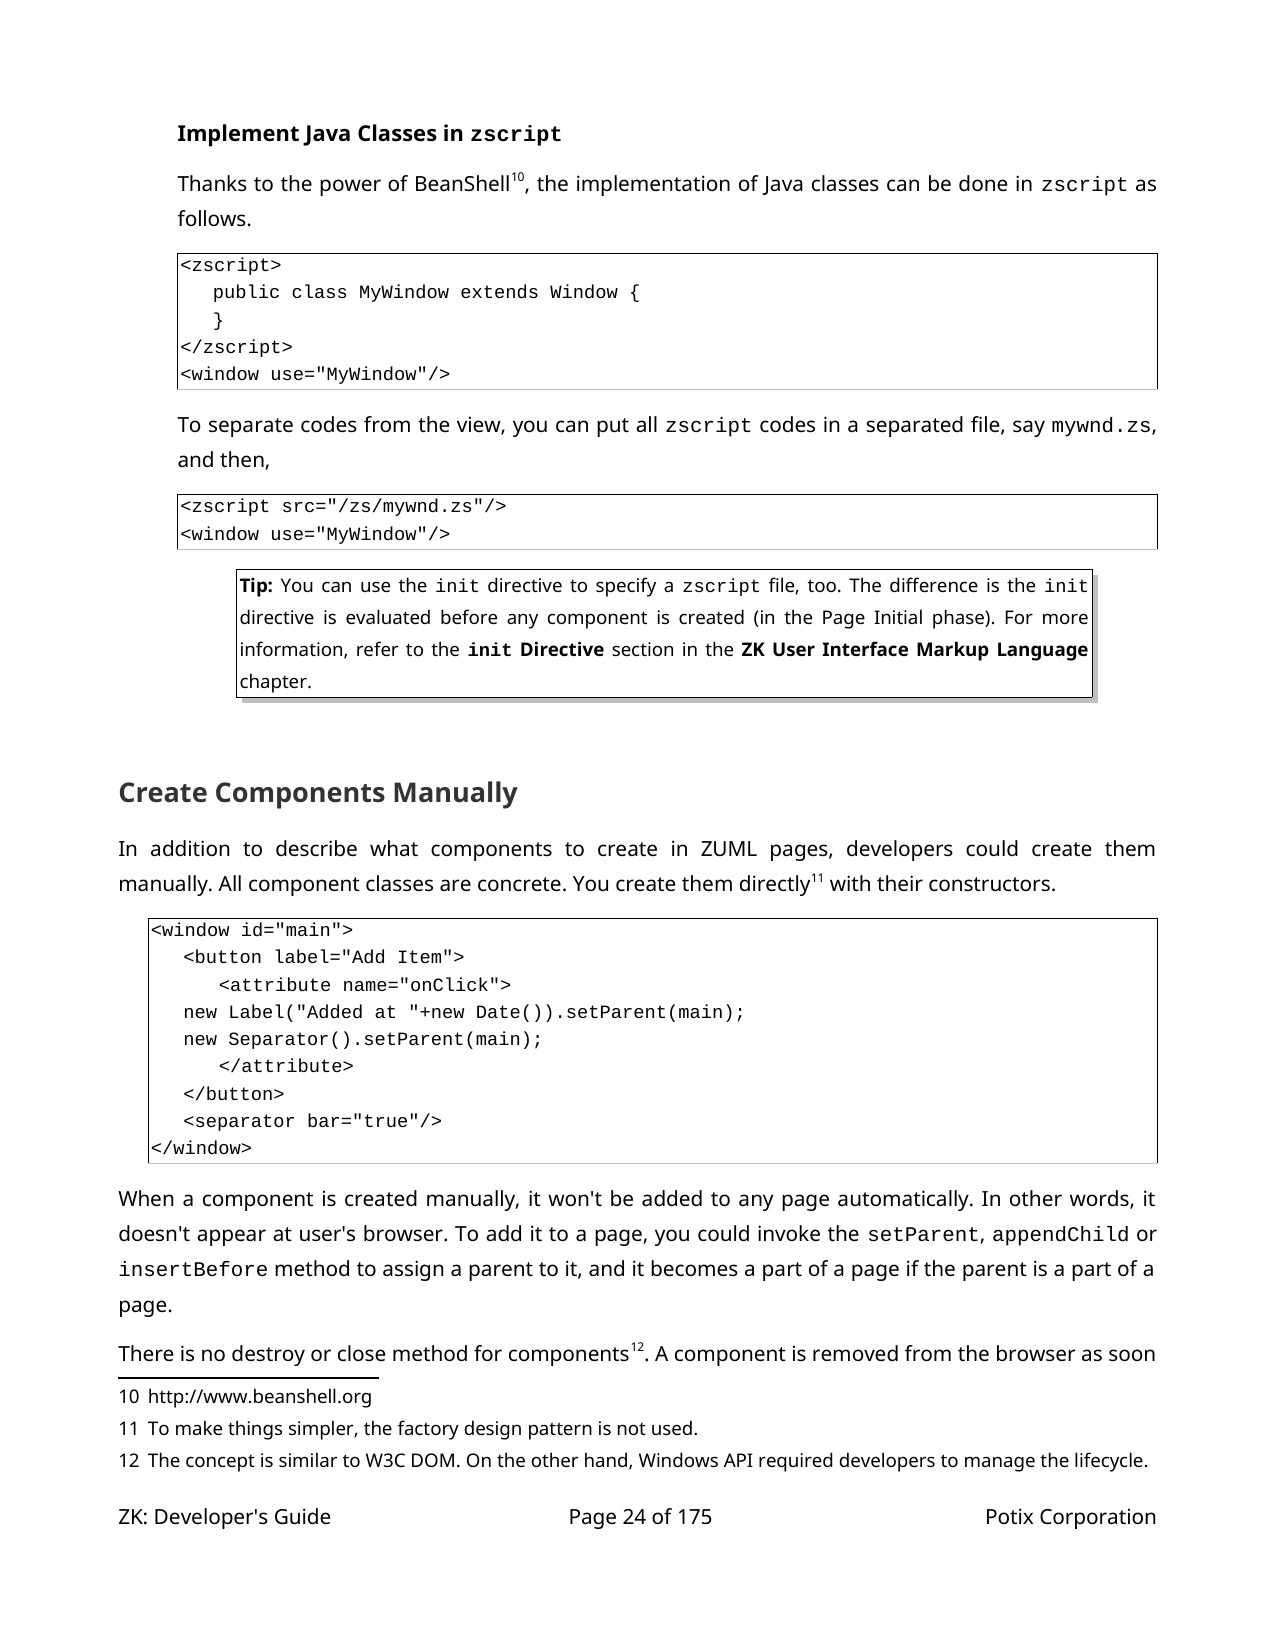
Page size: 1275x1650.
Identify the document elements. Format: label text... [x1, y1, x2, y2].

subtitle Implement Java Classes in zscript [177, 118, 1157, 148]
text <window id="main"> [149, 919, 1157, 942]
text </window> [149, 1136, 1157, 1163]
text <zscript> [178, 254, 1157, 277]
text http://www.beanshell.org [118, 1384, 1157, 1409]
text There is no destroy or close method for components. A component is removed from the browser as soon [118, 1339, 1157, 1367]
text public class MyWindow extends Window { [178, 280, 1157, 305]
text </attribute> [149, 1054, 1157, 1078]
subtitle Create Components Manually [118, 774, 1157, 811]
text The concept is similar to W3C DOM. On the other hand, Windows API required developers to manage the lifecycle. [118, 1447, 1157, 1473]
text To separate codes from the view, you can put all zscript codes in a separated file, say mywnd.zs, and then, [177, 410, 1157, 474]
text new Label("Added at "+new Date()).setParent(main); [149, 1000, 1157, 1024]
text <button label="Add Item"> [149, 945, 1157, 970]
text <attribute name="onClick"> [149, 973, 1157, 997]
text <zscript src="/zs/mywnd.zs"/> [178, 495, 1157, 518]
text </button> [149, 1081, 1157, 1106]
text } [178, 308, 1157, 332]
text When a component is created manually, it won't be added to any page automatically. In other words, it doesn't appear at user's browser. To add it to a page, you could invoke the setParent, appendChild or insertBefore method to assign a parent to it, and it becomes a part of a page if the parent is a part of a page. [118, 1184, 1157, 1318]
text <window use="MyWindow"/> [178, 362, 1157, 389]
text In addition to describe what components to create in ZUML pages, developers could create them manually. All component classes are concrete. You create them directly with their constructors. [118, 834, 1157, 898]
text new Separator().setParent(main); [149, 1027, 1157, 1051]
text To make things simpler, the factory design pattern is not used. [118, 1416, 1157, 1441]
text <separator bar="true"/> [149, 1108, 1157, 1133]
text <window use="MyWindow"/> [178, 521, 1157, 549]
text Thanks to the power of BeanShell, the implementation of Java classes can be done in zscript as follows. [177, 169, 1157, 233]
text </zscript> [178, 335, 1157, 359]
text Tip: You can use the init directive to specify a zscript file, too. The difference is the init directive is evaluated before any component is created (in the Page Initial phase). For more information, refer to the init Directive section in the ZK User Interface Markup Language chapter. [237, 570, 1092, 697]
